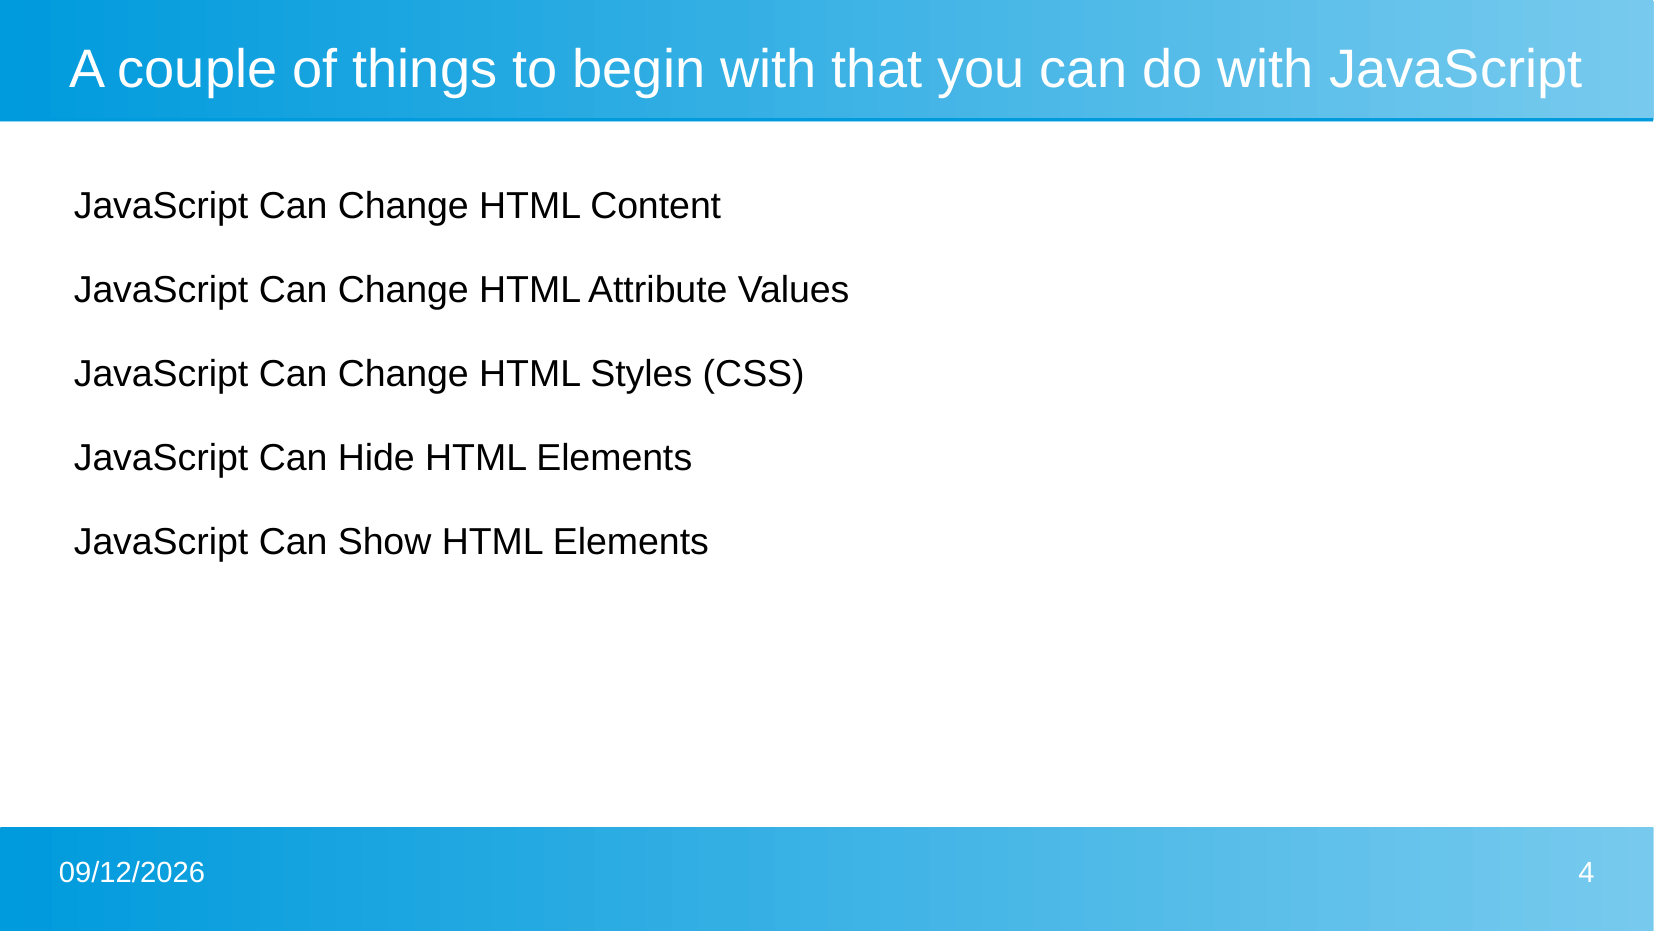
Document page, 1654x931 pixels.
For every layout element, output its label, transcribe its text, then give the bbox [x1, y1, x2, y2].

text_box JavaScript Can Change HTML Content JavaScript Can Change HTML Attribute Values JavaScript Can Change HTML Styles (CSS) JavaScript Can Hide HTML Elements JavaScript Can Show HTML Elements [59, 177, 1595, 570]
title A couple of things to begin with that you can do with JavaScript [59, 29, 1595, 108]
